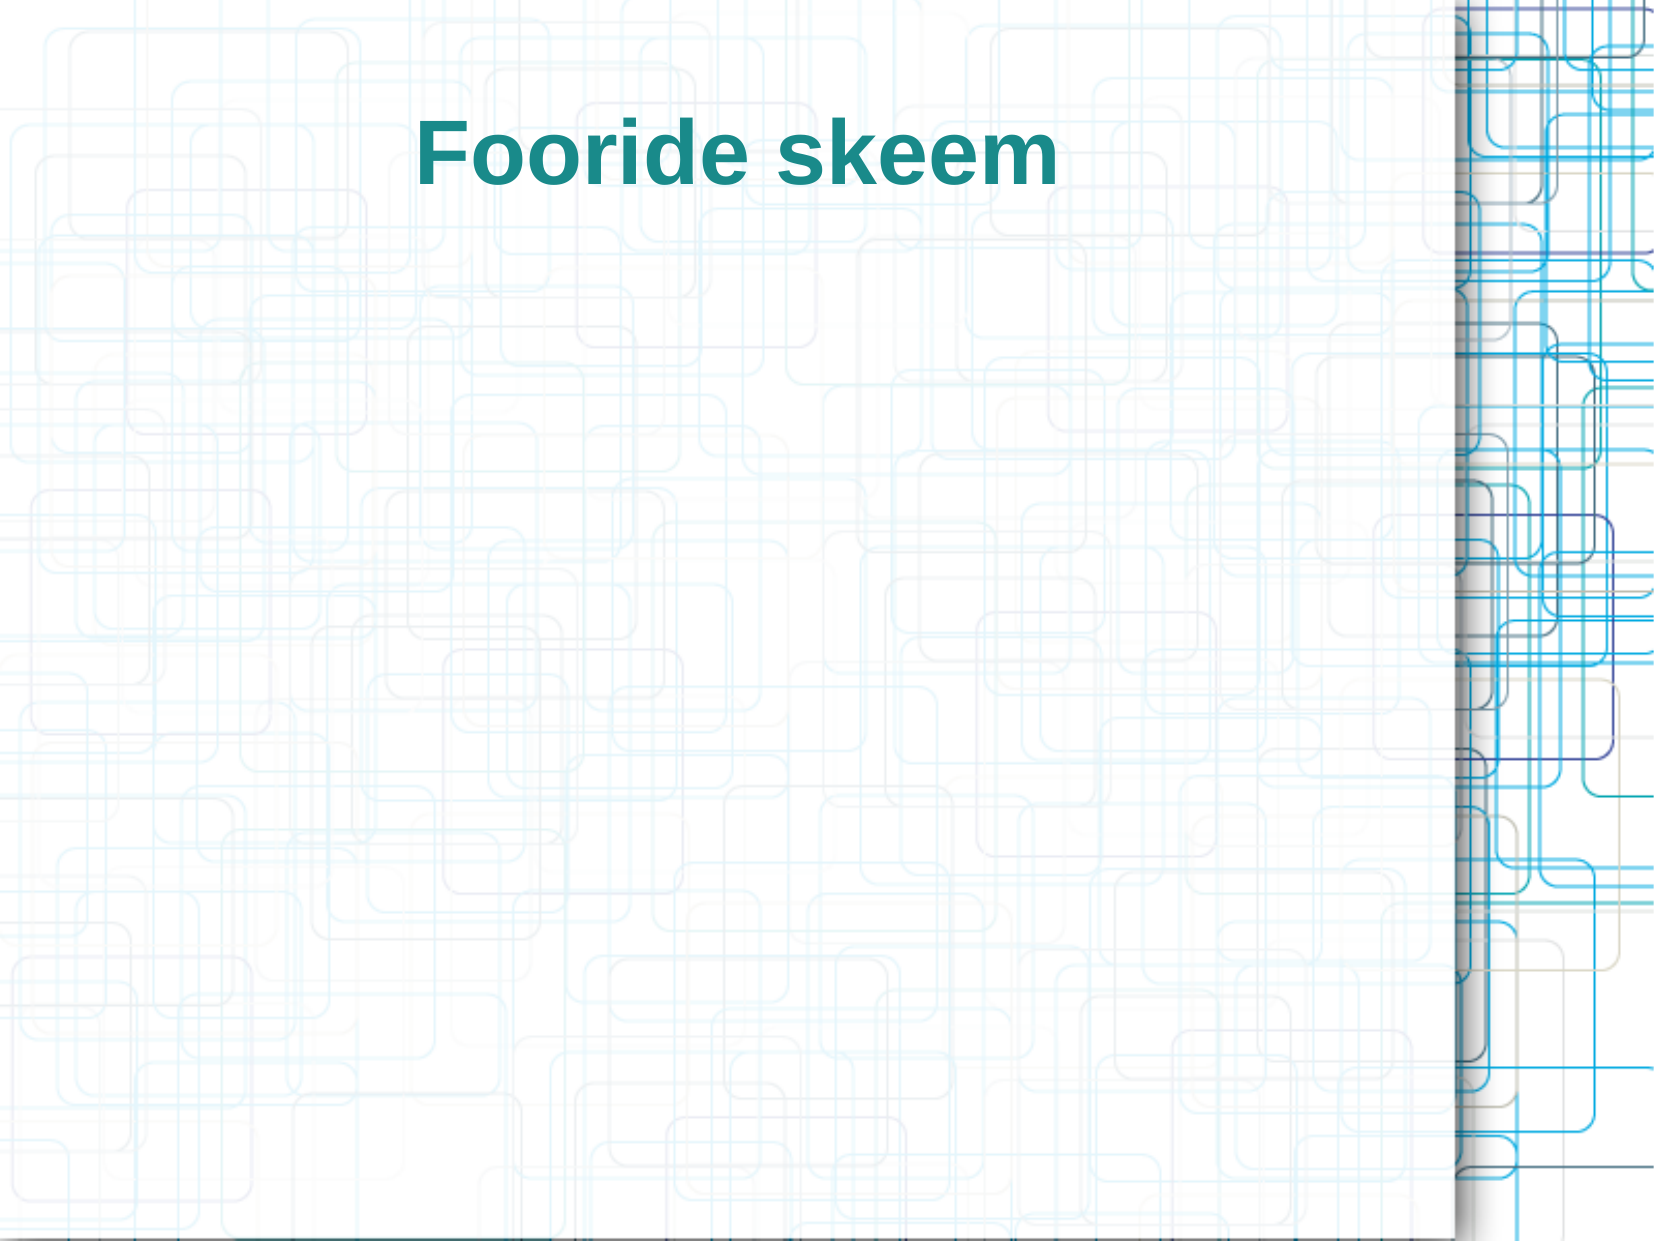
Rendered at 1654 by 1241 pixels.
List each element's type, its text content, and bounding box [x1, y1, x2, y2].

picture [0, 0, 1654, 1241]
title Fooride skeem [59, 49, 1418, 257]
